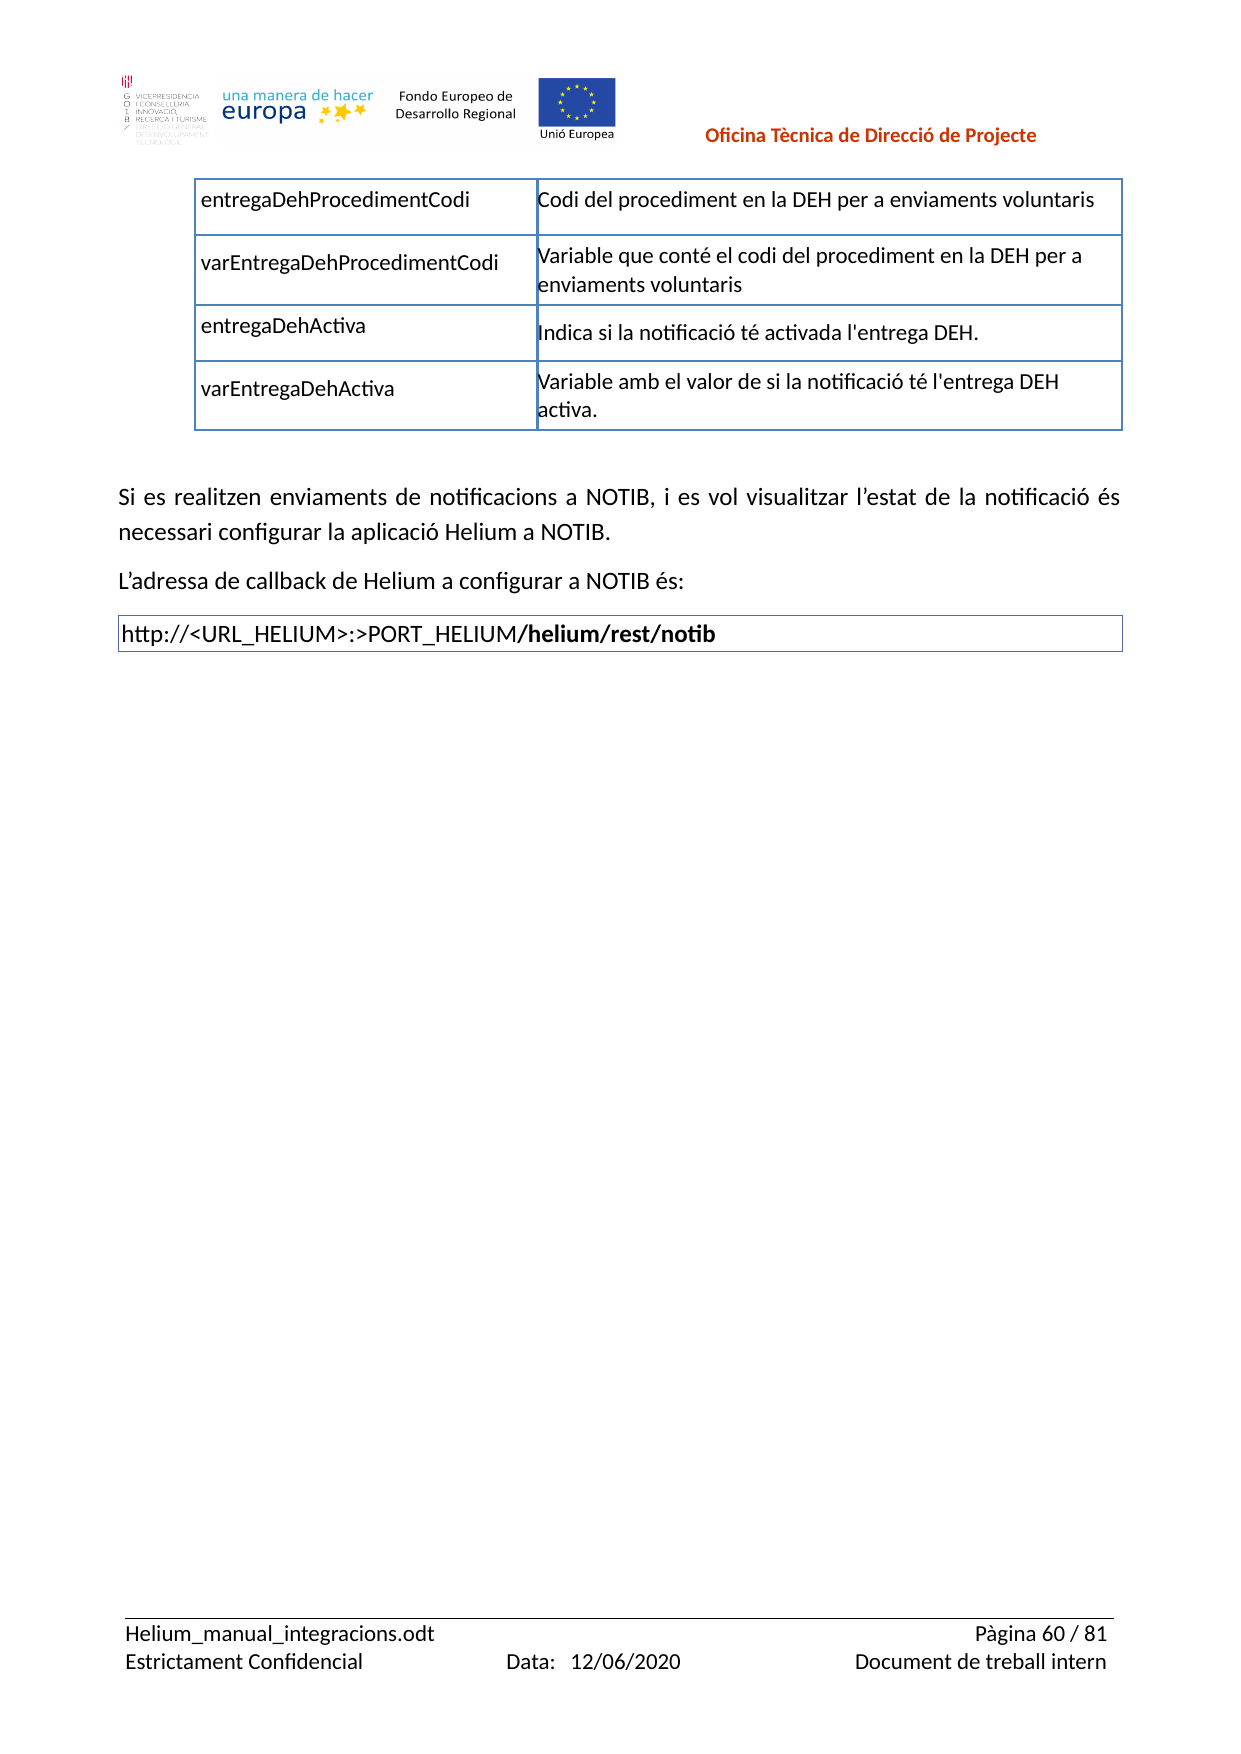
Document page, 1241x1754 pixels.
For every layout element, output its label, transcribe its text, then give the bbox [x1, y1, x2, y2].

text http://<URL_HELIUM>:>PORT_HELIUM/helium/rest/notib [119, 616, 1122, 651]
table_cell Variable amb el valor de si la notificació té l'entrega DEH activa. [539, 362, 1121, 429]
picture [118, 73, 213, 147]
table_cell Indica si la notificació té activada l'entrega DEH. [539, 306, 1121, 359]
table_cell entregaDehProcedimentCodi [196, 180, 536, 234]
text L’adressa de callback de Helium a configurar a NOTIB és: [118, 565, 1122, 596]
table_cell varEntregaDehActiva [196, 362, 536, 429]
table_cell varEntregaDehProcedimentCodi [196, 236, 536, 303]
table_cell entregaDehActiva [196, 306, 536, 359]
table_cell Variable que conté el codi del procediment en la DEH per a enviaments voluntaris [539, 236, 1121, 303]
text Si es realitzen enviaments de notificacions a NOTIB, i es vol visualitzar l’estat de la notificació és necessari configurar la aplicació Helium a NOTIB. [118, 481, 1122, 546]
picture [219, 73, 621, 147]
table_cell Codi del procediment en la DEH per a enviaments voluntaris [539, 180, 1121, 234]
